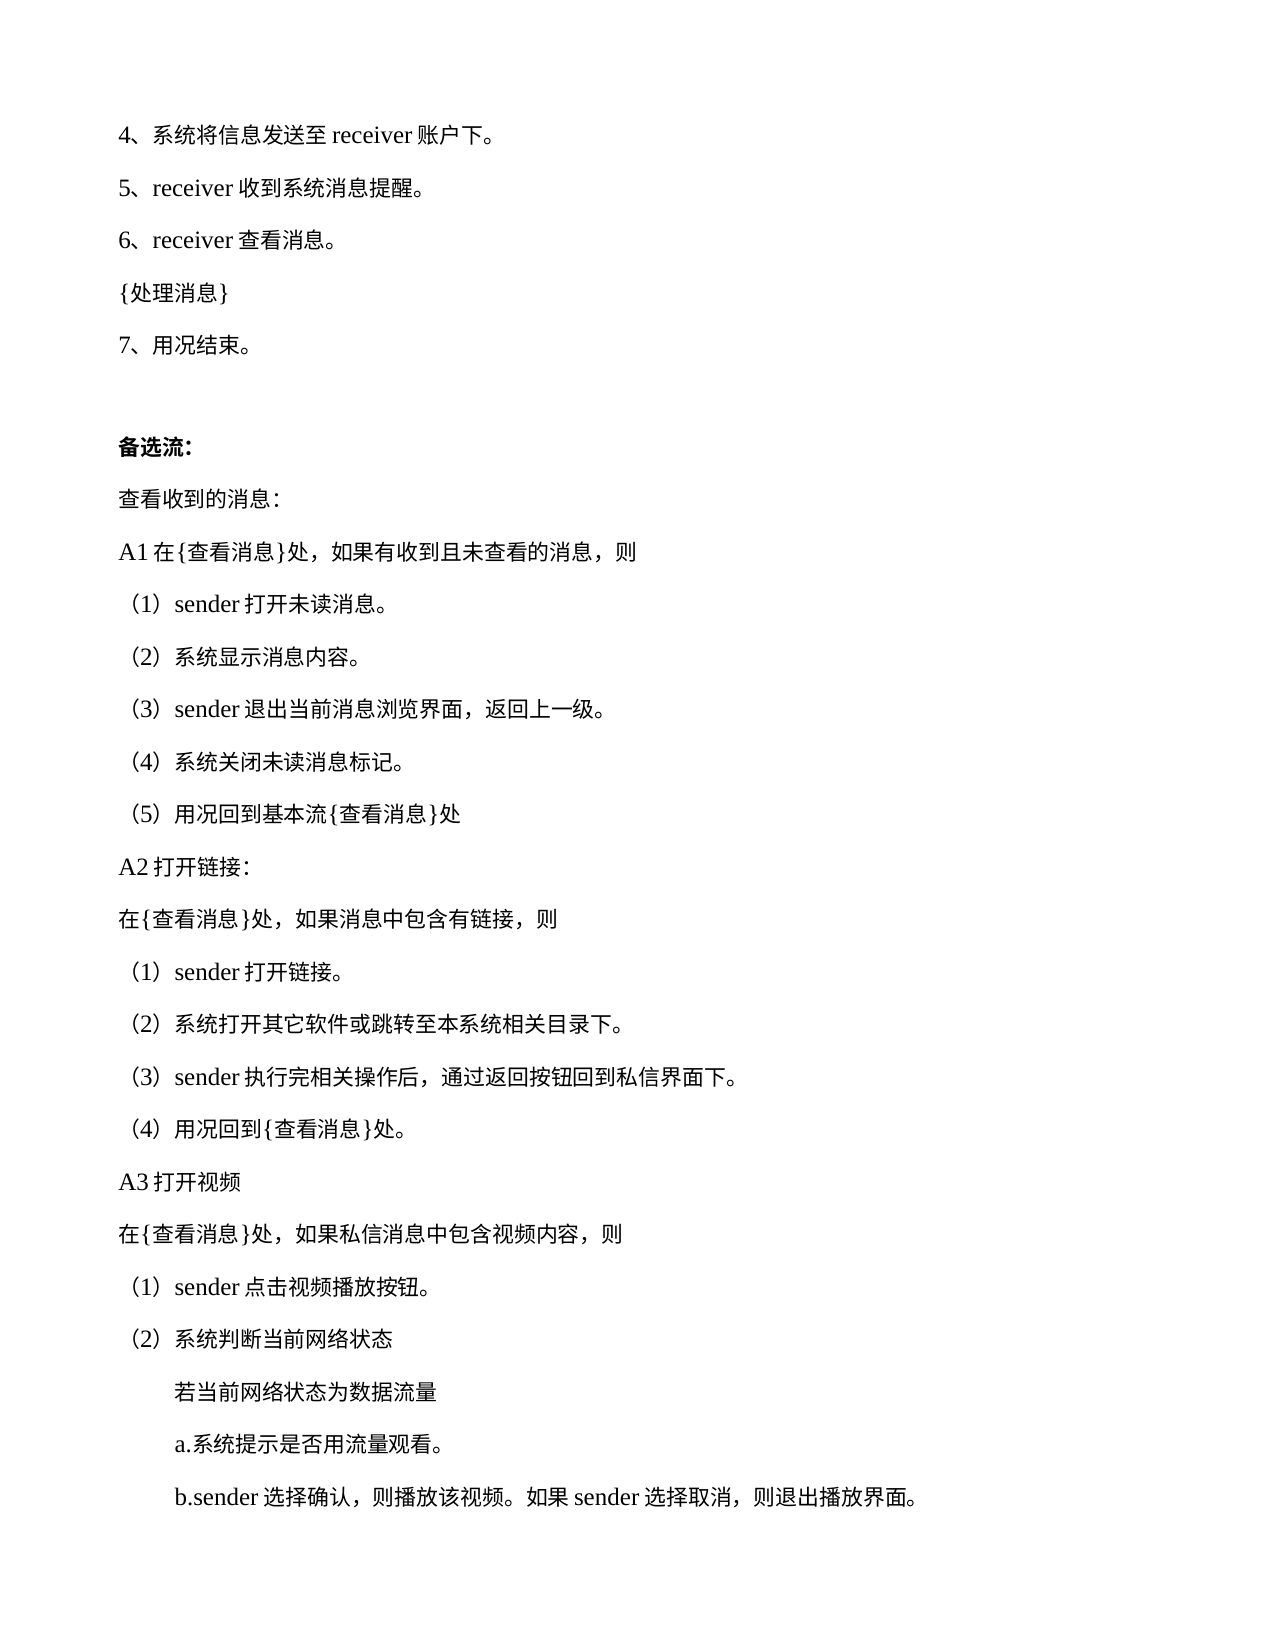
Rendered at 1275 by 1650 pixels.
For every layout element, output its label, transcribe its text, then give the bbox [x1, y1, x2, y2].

text a.系统提示是否用流量观看。 [118, 1427, 1157, 1459]
text （1）sender打开链接。 [118, 955, 1157, 986]
text A2打开链接： [118, 850, 1157, 881]
text （2）系统判断当前网络状态 [118, 1322, 1157, 1354]
text {处理消息} [118, 276, 1157, 307]
text b.sender选择确认，则播放该视频。如果sender选择取消，则退出播放界面。 [118, 1480, 1157, 1511]
text 在{查看消息}处，如果私信消息中包含视频内容，则 [118, 1217, 1157, 1249]
text （1）sender打开未读消息。 [118, 587, 1157, 619]
text 备选流： [118, 430, 1157, 461]
text （4）系统关闭未读消息标记。 [118, 745, 1157, 776]
text 4、系统将信息发送至receiver账户下。 [118, 118, 1157, 150]
text A1在{查看消息}处，如果有收到且未查看的消息，则 [118, 535, 1157, 566]
text （1）sender点击视频播放按钮。 [118, 1270, 1157, 1301]
text 查看收到的消息： [118, 482, 1157, 514]
text A3打开视频 [118, 1165, 1157, 1196]
text （5）用况回到基本流{查看消息}处 [118, 797, 1157, 829]
text （3）sender退出当前消息浏览界面，返回上一级。 [118, 692, 1157, 724]
text （2）系统打开其它软件或跳转至本系统相关目录下。 [118, 1007, 1157, 1039]
text （4）用况回到{查看消息}处。 [118, 1112, 1157, 1144]
text （2）系统显示消息内容。 [118, 640, 1157, 671]
text 在{查看消息}处，如果消息中包含有链接，则 [118, 902, 1157, 934]
text 6、receiver查看消息。 [118, 223, 1157, 255]
text 5、receiver收到系统消息提醒。 [118, 171, 1157, 202]
text （3）sender执行完相关操作后，通过返回按钮回到私信界面下。 [118, 1060, 1157, 1091]
text 7、用况结束。 [118, 328, 1157, 360]
text 若当前网络状态为数据流量 [118, 1375, 1157, 1406]
